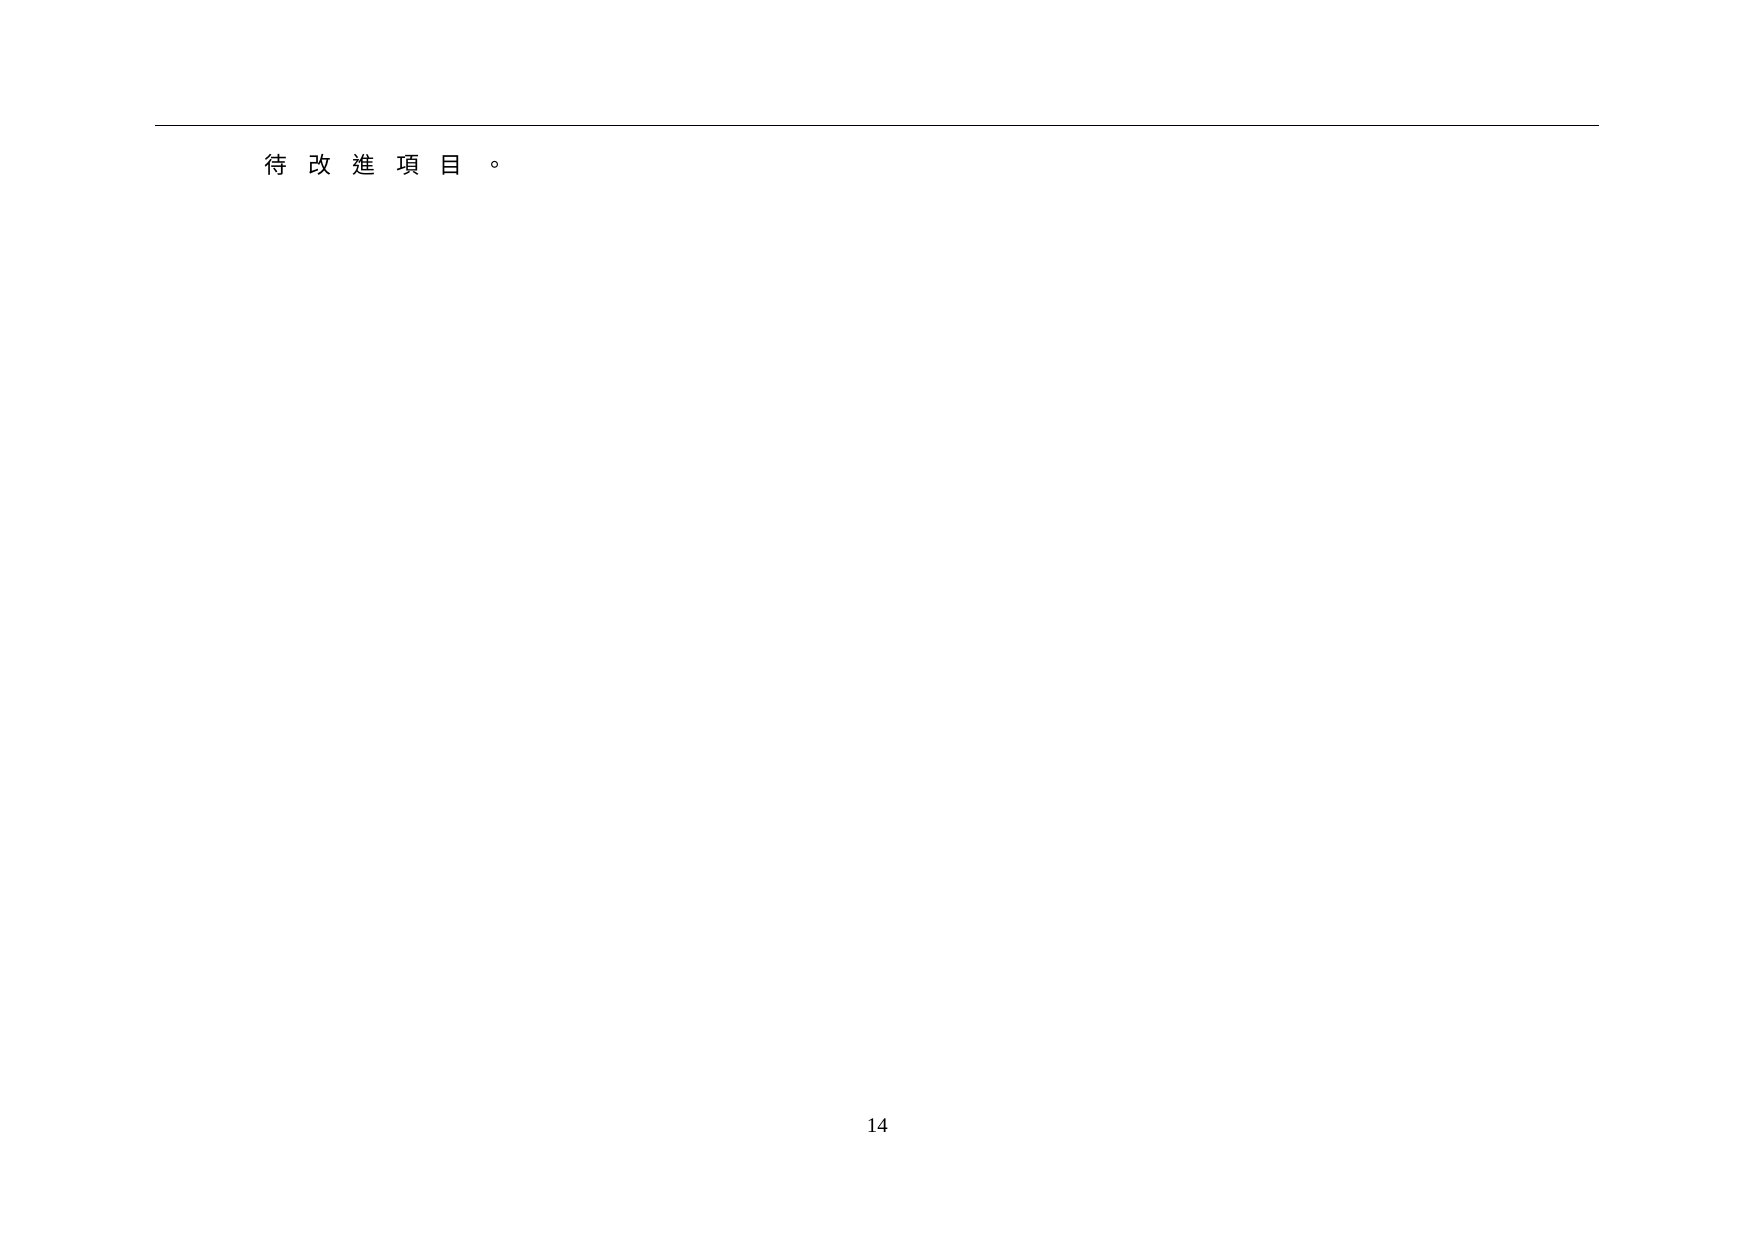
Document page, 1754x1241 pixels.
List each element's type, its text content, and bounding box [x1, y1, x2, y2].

table_cell [155, 126, 241, 188]
table_cell 待改進項目。 [241, 126, 1599, 188]
